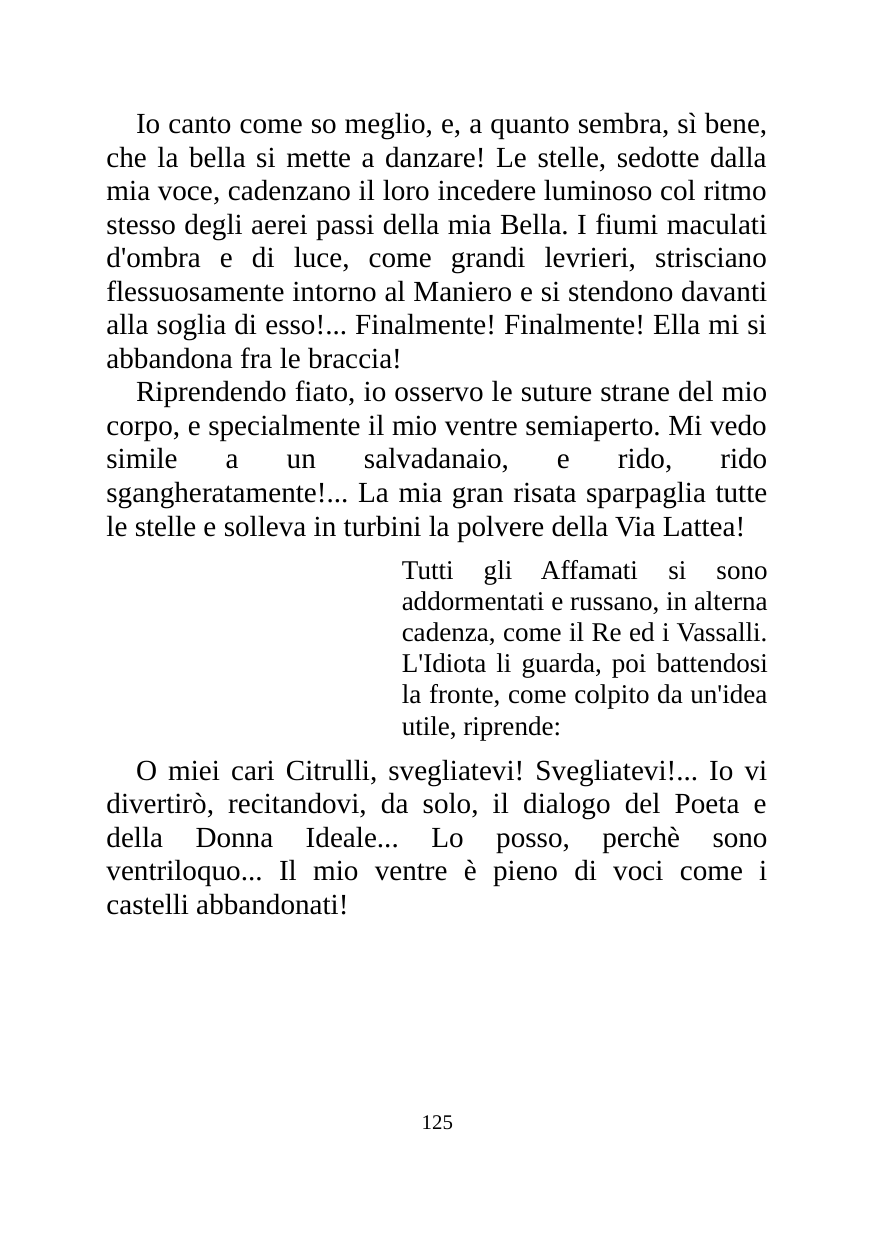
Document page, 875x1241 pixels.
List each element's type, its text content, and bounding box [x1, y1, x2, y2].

text Tutti gli Affamati si sono addormentati e russano, in alterna cadenza, come il Re ed i Vassalli. L'Idiota li guarda, poi battendosi la fronte, come colpito da un'idea utile, riprende: [402, 554, 768, 741]
text Riprendendo fiato, io osservo le suture strane del mio corpo, e specialmente il mio ventre semiaperto. Mi vedo simile a un salvadanaio, e rido, rido sgangheratamente!... La mia gran risata sparpaglia tutte le stelle e solleva in turbini la polvere della Via Lattea! [106, 374, 768, 542]
text Io canto come so meglio, e, a quanto sembra, sì bene, che la bella si mette a danzare! Le stelle, sedotte dalla mia voce, cadenzano il loro incedere luminoso col ritmo stesso degli aerei passi della mia Bella. I fiumi maculati d'ombra e di luce, come grandi levrieri, strisciano flessuosamente intorno al Maniero e si stendono davanti alla soglia di esso!... Finalmente! Finalmente! Ella mi si abbandona fra le braccia! [106, 106, 768, 374]
text O miei cari Citrulli, svegliatevi! Svegliatevi!... Io vi divertirò, recitandovi, da solo, il dialogo del Poeta e della Donna Ideale... Lo posso, perchè sono ventriloquo... Il mio ventre è pieno di voci come i castelli abbandonati! [106, 753, 768, 920]
